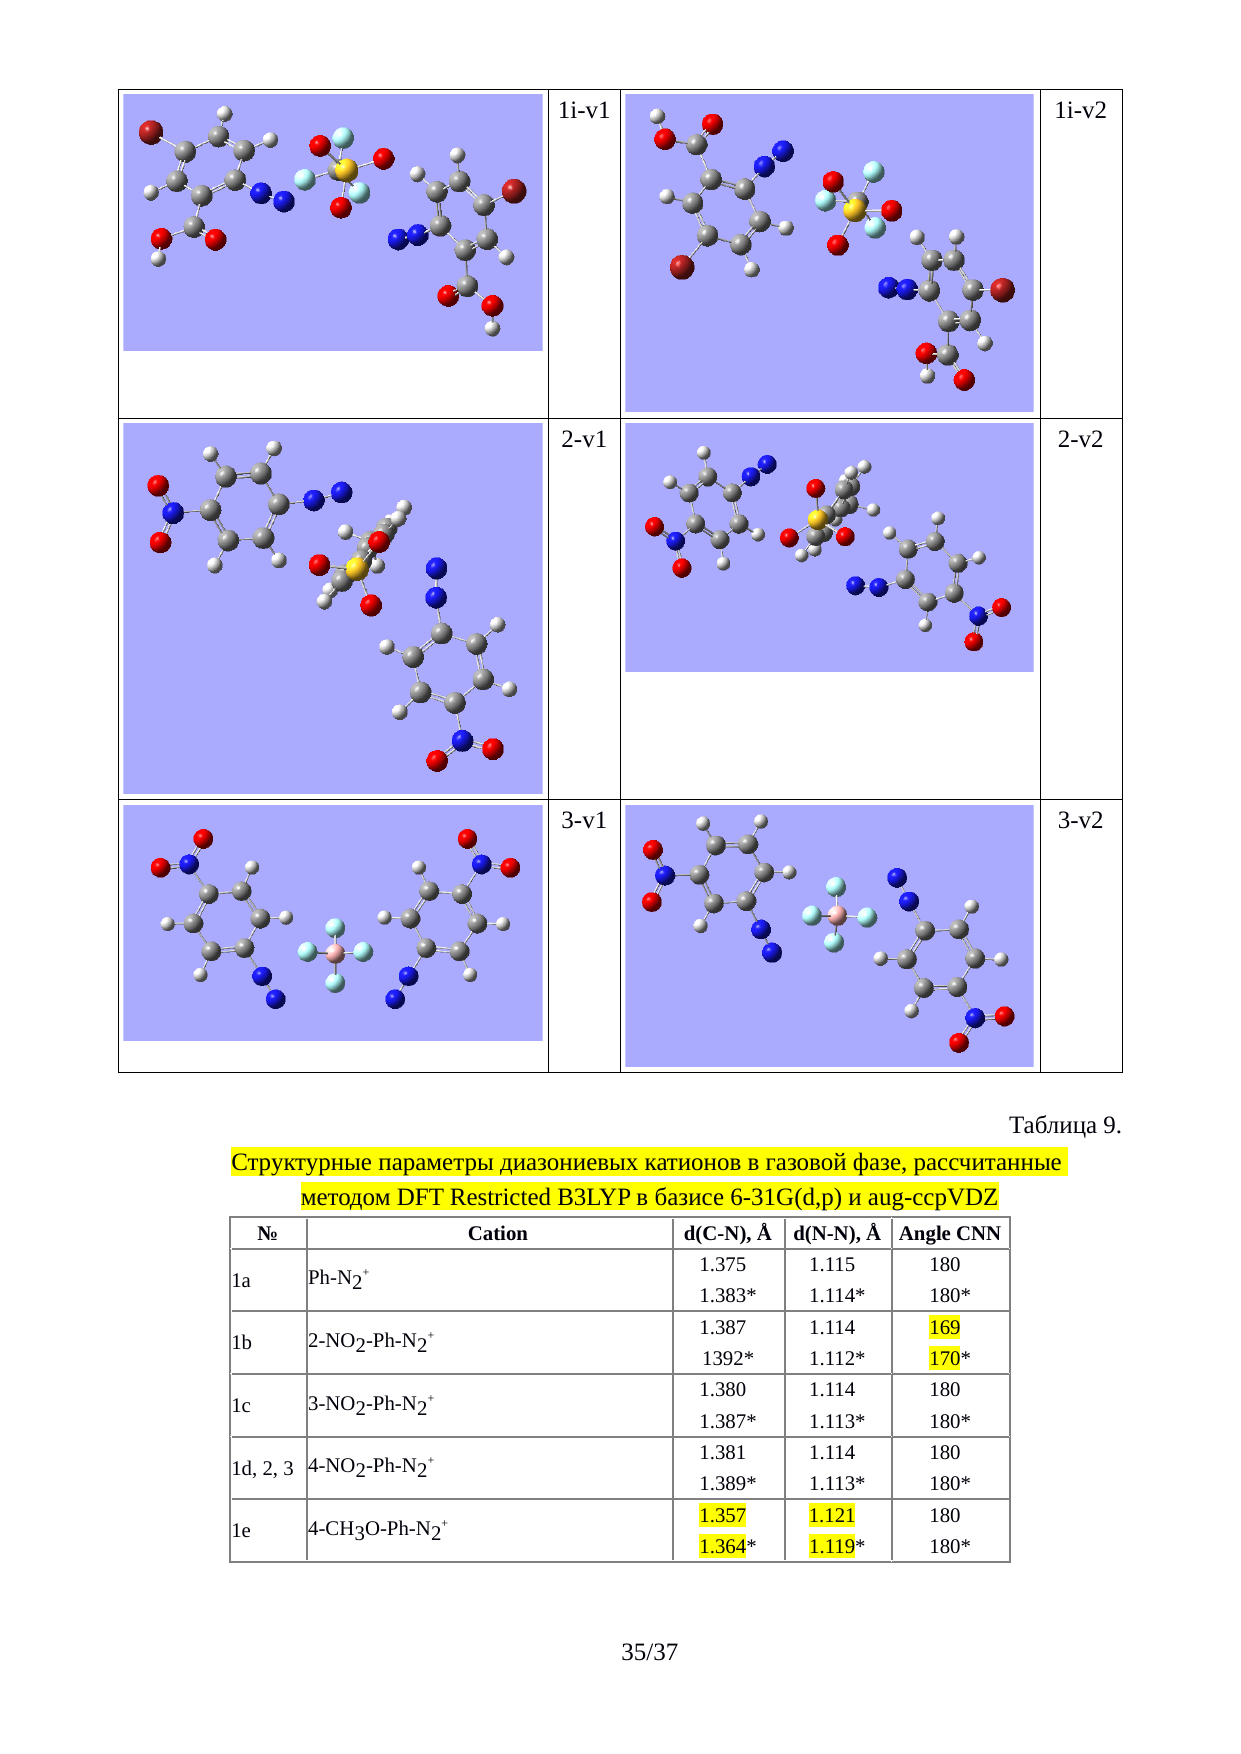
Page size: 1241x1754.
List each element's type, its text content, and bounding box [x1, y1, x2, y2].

table_cell 169 170* [893, 1312, 1009, 1373]
picture [625, 423, 1034, 672]
table_cell [621, 419, 1040, 799]
picture [625, 94, 1034, 412]
picture [123, 94, 543, 351]
table_cell 2-v2 [1041, 419, 1122, 799]
table_cell 1a [231, 1250, 306, 1310]
table_cell 3-v2 [1041, 800, 1122, 1072]
table_cell 3-v1 [549, 800, 620, 1072]
table_header Angle CNN [893, 1218, 1009, 1247]
table_cell 180 180* [893, 1375, 1009, 1436]
table_cell 180 180* [893, 1250, 1009, 1310]
table_cell 4-CH3O-Ph-N2+ [307, 1500, 673, 1561]
table_cell [119, 90, 548, 418]
table_cell 1.114 1.113* [786, 1438, 891, 1498]
table_header d(N-N), Å [786, 1218, 891, 1247]
table_cell 1.114 1.112* [786, 1312, 891, 1373]
table_cell [621, 90, 1040, 418]
table_header Cation [308, 1218, 672, 1247]
table_cell 1.387 1392* [674, 1312, 784, 1373]
table_cell [119, 419, 548, 799]
text Таблица 9. [118, 1110, 1122, 1138]
table_cell 4-NO2-Ph-N2+ [308, 1438, 672, 1498]
table_cell 1.121 1.119* [785, 1500, 891, 1561]
table_cell 2-v1 [549, 419, 620, 799]
picture [123, 423, 543, 794]
table_cell 1.375 1.383* [674, 1250, 784, 1310]
picture [123, 805, 543, 1041]
table_cell [119, 800, 548, 1072]
table_cell 1i-v1 [549, 90, 620, 418]
table_cell [621, 800, 1040, 1072]
table_header № [231, 1218, 306, 1247]
table_cell 1b [231, 1312, 306, 1373]
table_cell 1.380 1.387* [674, 1375, 784, 1436]
table_cell 180 180* [891, 1500, 1009, 1561]
table_cell 1e [231, 1500, 307, 1561]
table_cell 1.115 1.114* [786, 1250, 891, 1310]
table_cell 1d, 2, 3 [231, 1438, 306, 1498]
table_cell 1.381 1.389* [674, 1438, 784, 1498]
table_cell 1.357 1.364* [673, 1500, 785, 1561]
table_cell 1i-v2 [1041, 90, 1122, 418]
table_cell Ph-N2+ [308, 1250, 672, 1310]
text Структурные параметры диазониевых катионов в газовой фазе, рассчитанные [118, 1147, 1122, 1176]
table_cell 1.114 1.113* [786, 1375, 891, 1436]
table_cell 3-NO2-Ph-N2+ [308, 1375, 672, 1436]
text методом DFT Restricted B3LYP в базисе 6-31G(d,p) и aug-ccpVDZ [118, 1182, 1122, 1210]
table_header d(C-N), Å [674, 1218, 784, 1247]
picture [625, 805, 1034, 1067]
table_cell 180 180* [893, 1438, 1009, 1498]
table_cell 2-NO2-Ph-N2+ [308, 1312, 672, 1373]
table_cell 1c [231, 1375, 306, 1436]
